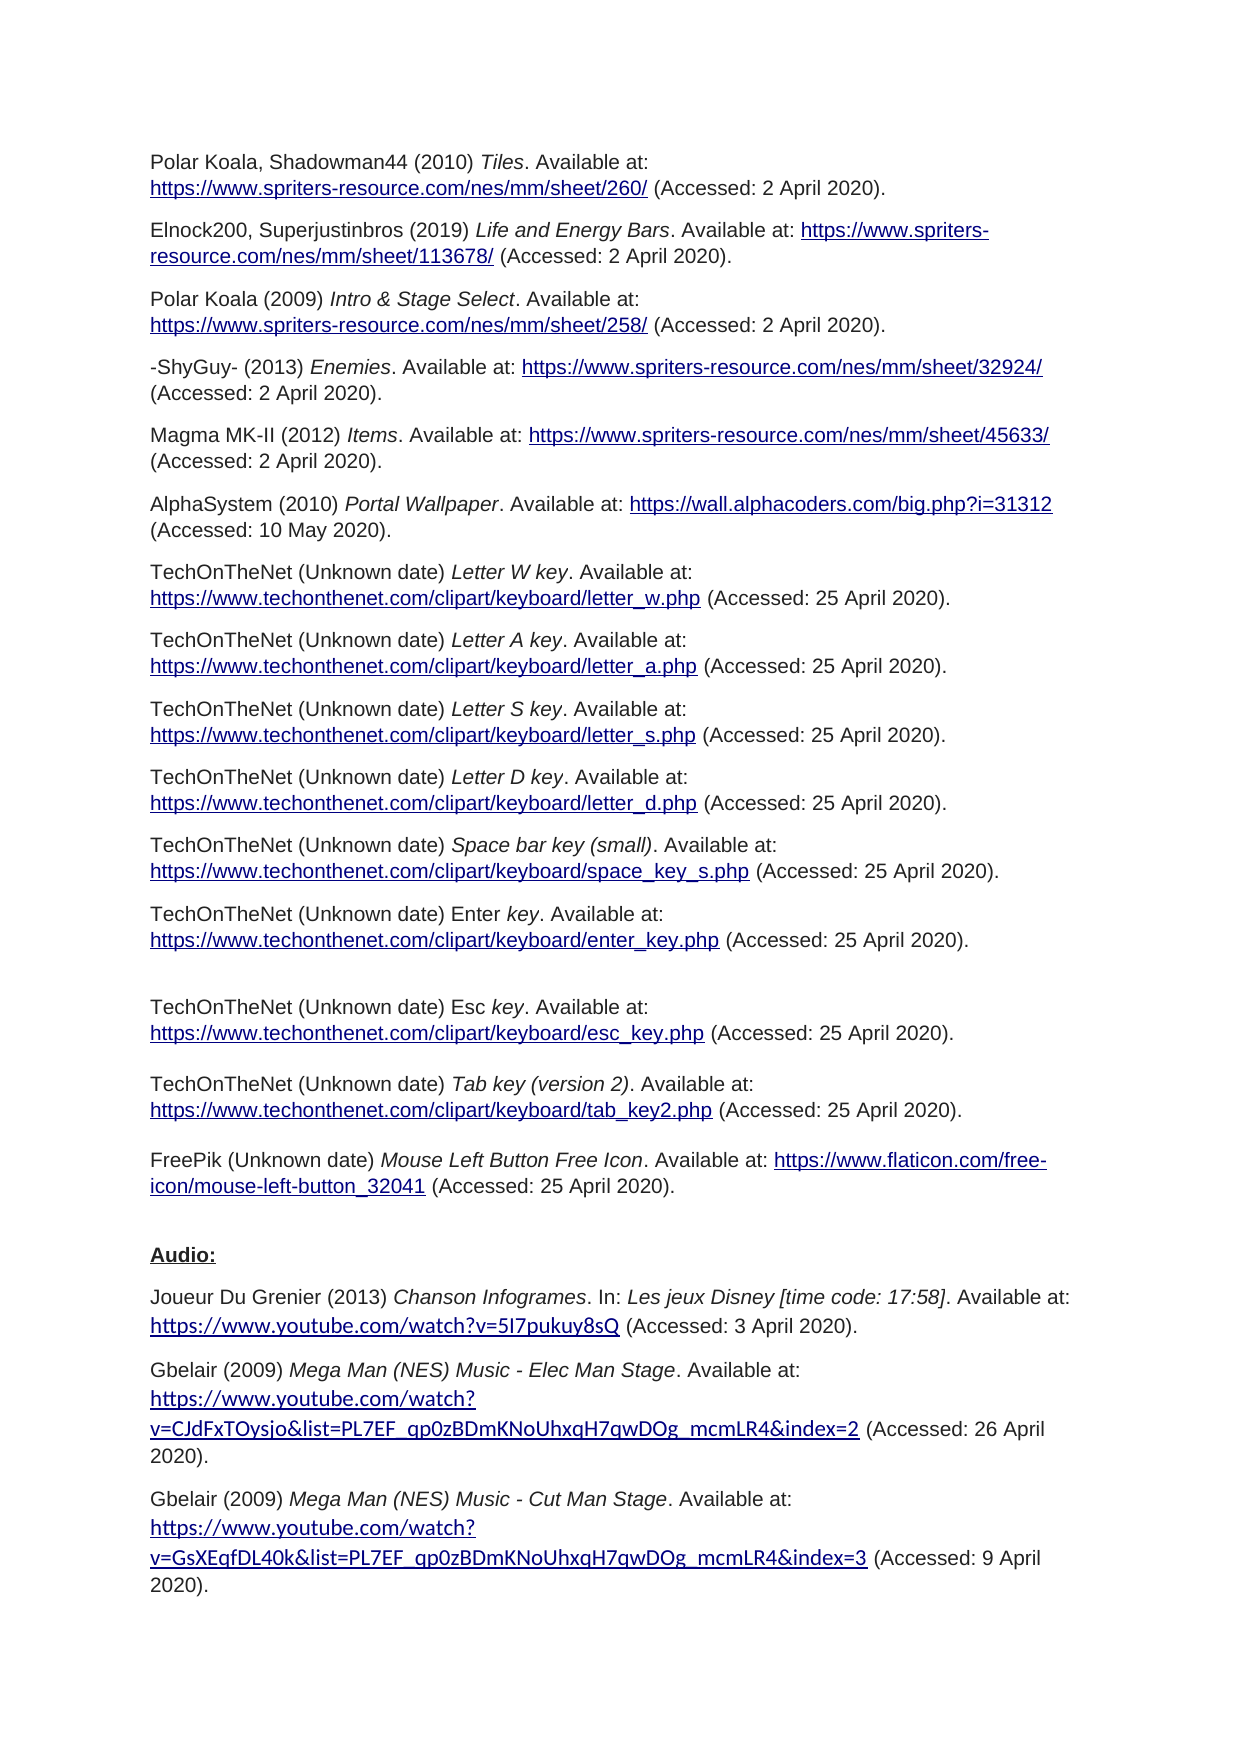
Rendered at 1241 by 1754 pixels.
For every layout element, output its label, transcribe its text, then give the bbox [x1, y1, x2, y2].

text Gbelair (2009) Mega Man (NES) Music - Cut Man Stage. Available at: https://www.youtube.com/watch?v=GsXEqfDL40k&list=PL7EF_qp0zBDmKNoUhxqH7qwDOg_mcmLR4&index=3 (Accessed: 9 April 2020). [150, 1487, 1090, 1597]
text Polar Koala, Shadowman44 (2010) Tiles. Available at: https://www.spriters-resource.com/nes/mm/sheet/260/ (Accessed: 2 April 2020). [150, 150, 1090, 200]
text TechOnTheNet (Unknown date) Letter D key. Available at: https://www.techonthenet.com/clipart/keyboard/letter_d.php (Accessed: 25 April 2020). [150, 765, 1090, 815]
text Joueur Du Grenier (2013) Chanson Infogrames. In: Les jeux Disney [time code: 17:58]. Available at: https://www.youtube.com/watch?v=5I7pukuy8sQ (Accessed: 3 April 2020). [150, 1285, 1090, 1339]
subtitle TechOnTheNet (Unknown date) Esc key. Available at: https://www.techonthenet.com/clipart/keyboard/esc_key.php (Accessed: 25 April 2020). [150, 995, 1090, 1045]
text TechOnTheNet (Unknown date) Enter key. Available at: https://www.techonthenet.com/clipart/keyboard/enter_key.php (Accessed: 25 April 2020). [150, 902, 1090, 951]
text Magma MK-II (2012) Items. Available at: https://www.spriters-resource.com/nes/mm/sheet/45633/ (Accessed: 2 April 2020). [150, 423, 1090, 473]
text -ShyGuy- (2013) Enemies. Available at: https://www.spriters-resource.com/nes/mm/sheet/32924/ (Accessed: 2 April 2020). [150, 355, 1090, 405]
text AlphaSystem (2010) Portal Wallpaper. Available at: https://wall.alphacoders.com/big.php?i=31312 (Accessed: 10 May 2020). [150, 492, 1090, 541]
text Audio: [150, 1242, 1090, 1266]
text Gbelair (2009) Mega Man (NES) Music - Elec Man Stage. Available at: https://www.youtube.com/watch?v=CJdFxTOysjo&list=PL7EF_qp0zBDmKNoUhxqH7qwDOg_mcmLR4&index=2 (Accessed: 26 April 2020). [150, 1358, 1090, 1468]
text Polar Koala (2009) Intro & Stage Select. Available at: https://www.spriters-resource.com/nes/mm/sheet/258/ (Accessed: 2 April 2020). [150, 287, 1090, 336]
text TechOnTheNet (Unknown date) Space bar key (small). Available at: https://www.techonthenet.com/clipart/keyboard/space_key_s.php (Accessed: 25 April 2020). [150, 833, 1090, 883]
text TechOnTheNet (Unknown date) Letter S key. Available at: https://www.techonthenet.com/clipart/keyboard/letter_s.php (Accessed: 25 April 2020). [150, 697, 1090, 746]
text Elnock200, Superjustinbros (2019) Life and Energy Bars. Available at: https://www.spriters-resource.com/nes/mm/sheet/113678/ (Accessed: 2 April 2020). [150, 218, 1090, 268]
text TechOnTheNet (Unknown date) Letter W key. Available at: https://www.techonthenet.com/clipart/keyboard/letter_w.php (Accessed: 25 April 2020). [150, 560, 1090, 610]
text TechOnTheNet (Unknown date) Letter A key. Available at: https://www.techonthenet.com/clipart/keyboard/letter_a.php (Accessed: 25 April 2020). [150, 628, 1090, 678]
subtitle TechOnTheNet (Unknown date) Tab key (version 2). Available at: https://www.techonthenet.com/clipart/keyboard/tab_key2.php (Accessed: 25 April 2020). [150, 1072, 1090, 1121]
subtitle FreePik (Unknown date) Mouse Left Button Free Icon. Available at: https://www.flaticon.com/free-icon/mouse-left-button_32041 (Accessed: 25 April 2020). [150, 1148, 1090, 1198]
